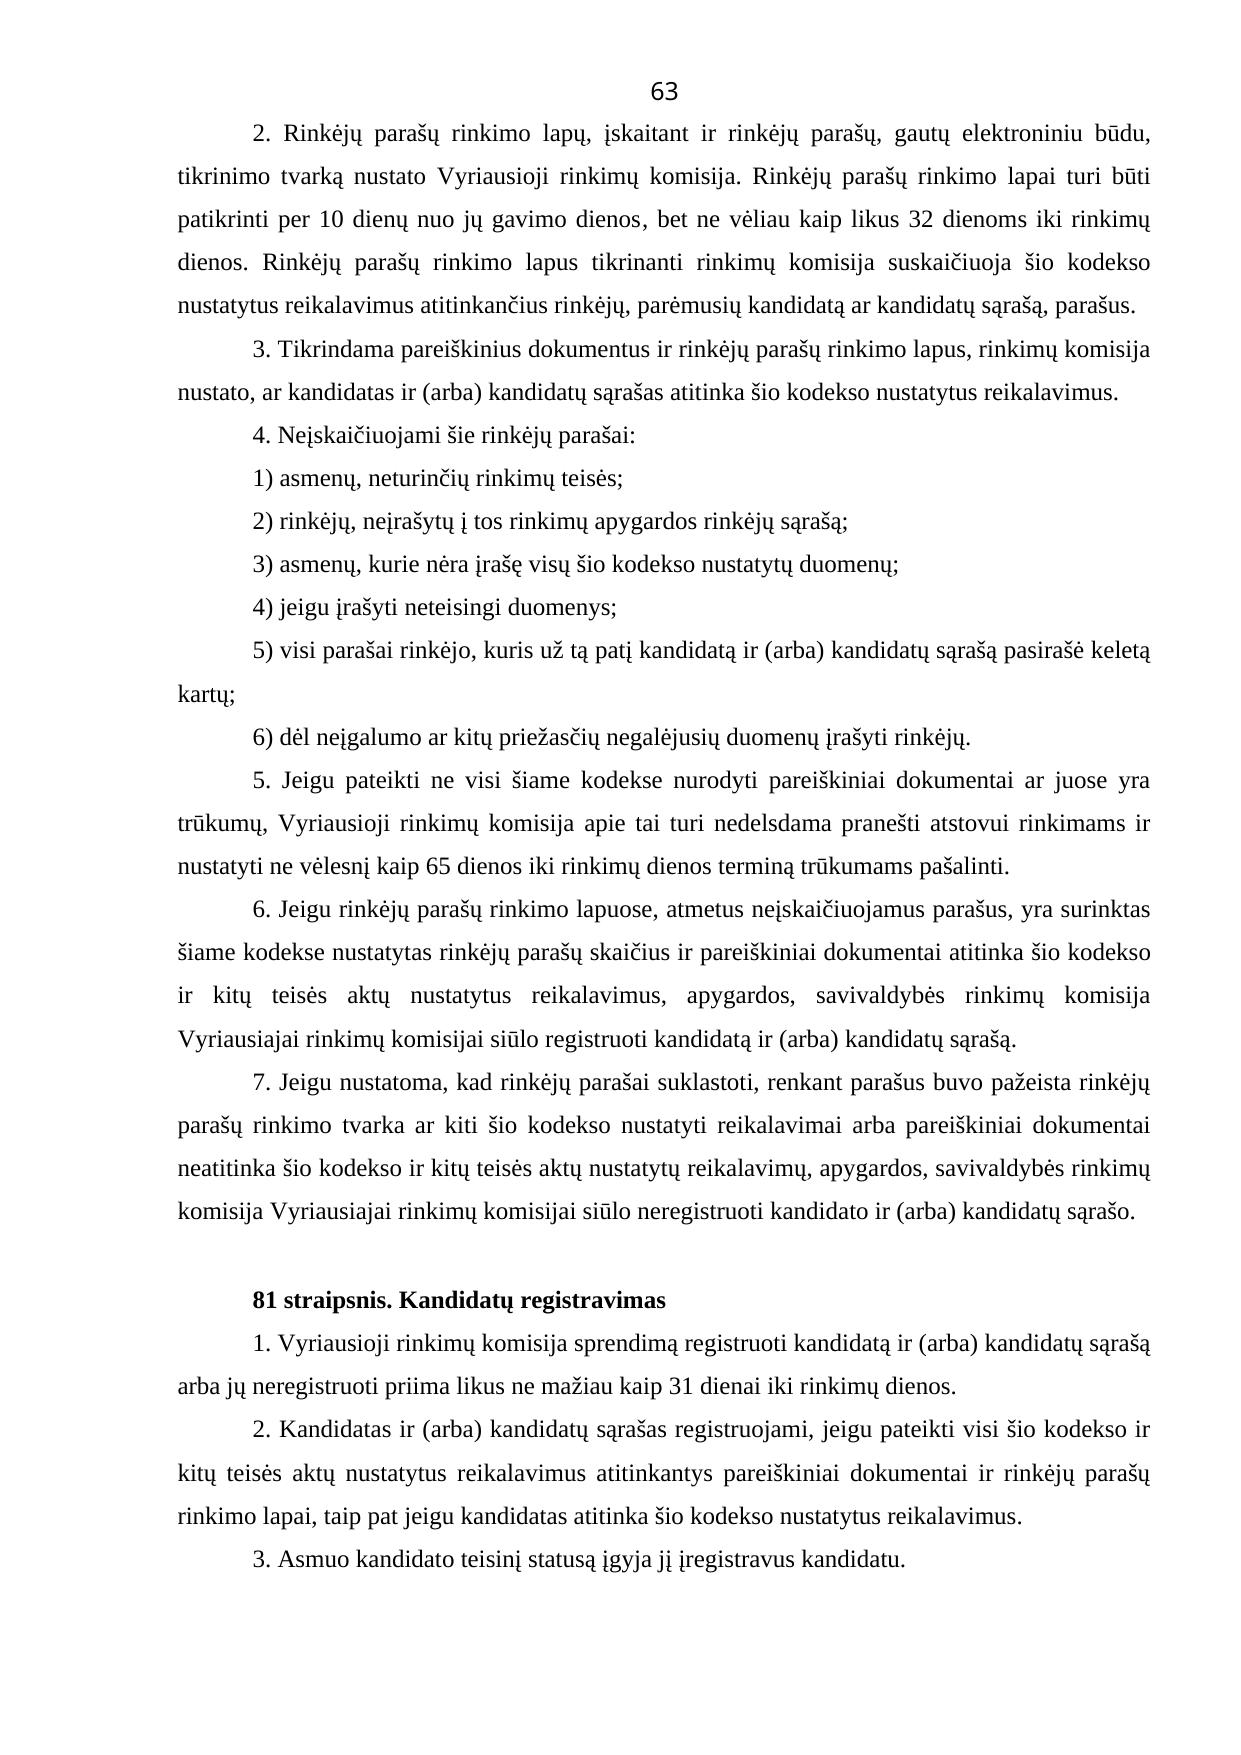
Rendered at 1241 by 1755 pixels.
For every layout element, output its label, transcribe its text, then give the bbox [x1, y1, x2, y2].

text 3. Asmuo kandidato teisinį statusą įgyja jį įregistravus kandidatu. [177, 1544, 1152, 1573]
text 1. Vyriausioji rinkimų komisija sprendimą registruoti kandidatą ir (arba) kandidatų sąrašą arba jų neregistruoti priima likus ne mažiau kaip 31 dienai iki rinkimų dienos. [177, 1328, 1152, 1400]
text 5) visi parašai rinkėjo, kuris už tą patį kandidatą ir (arba) kandidatų sąrašą pasirašė keletą kartų; [177, 636, 1152, 707]
text 3) asmenų, kurie nėra įrašę visų šio kodekso nustatytų duomenų; [177, 549, 1152, 578]
text 4) jeigu įrašyti neteisingi duomenys; [177, 592, 1152, 621]
text 4. Neįskaičiuojami šie rinkėjų parašai: [177, 420, 1152, 449]
text 2) rinkėjų, neįrašytų į tos rinkimų apygardos rinkėjų sąrašą; [177, 506, 1152, 535]
text 2. Kandidatas ir (arba) kandidatų sąrašas registruojami, jeigu pateikti visi šio kodekso ir kitų teisės aktų nustatytus reikalavimus atitinkantys pareiškiniai dokumentai ir rinkėjų parašų rinkimo lapai, taip pat jeigu kandidatas atitinka šio kodekso nustatytus reikalavimus. [177, 1414, 1152, 1529]
text 6) dėl neįgalumo ar kitų priežasčių negalėjusių duomenų įrašyti rinkėjų. [177, 722, 1152, 751]
text 5. Jeigu pateikti ne visi šiame kodekse nurodyti pareiškiniai dokumentai ar juose yra trūkumų, Vyriausioji rinkimų komisija apie tai turi nedelsdama pranešti atstovui rinkimams ir nustatyti ne vėlesnį kaip 65 dienos iki rinkimų dienos terminą trūkumams pašalinti. [177, 765, 1152, 880]
text 6. Jeigu rinkėjų parašų rinkimo lapuose, atmetus neįskaičiuojamus parašus, yra surinktas šiame kodekse nustatytas rinkėjų parašų skaičius ir pareiškiniai dokumentai atitinka šio kodekso ir kitų teisės aktų nustatytus reikalavimus, apygardos, savivaldybės rinkimų komisija Vyriausiajai rinkimų komisijai siūlo registruoti kandidatą ir (arba) kandidatų sąrašą. [177, 894, 1152, 1052]
text 2. Rinkėjų parašų rinkimo lapų, įskaitant ir rinkėjų parašų, gautų elektroniniu būdu, tikrinimo tvarką nustato Vyriausioji rinkimų komisija. Rinkėjų parašų rinkimo lapai turi būti patikrinti per 10 dienų nuo jų gavimo dienos, bet ne vėliau kaip likus 32 dienoms iki rinkimų dienos. Rinkėjų parašų rinkimo lapus tikrinanti rinkimų komisija suskaičiuoja šio kodekso nustatytus reikalavimus atitinkančius rinkėjų, parėmusių kandidatą ar kandidatų sąrašą, parašus. [177, 118, 1152, 319]
text 81 straipsnis. Kandidatų registravimas [177, 1285, 1152, 1314]
text 1) asmenų, neturinčių rinkimų teisės; [177, 463, 1152, 492]
text 3. Tikrindama pareiškinius dokumentus ir rinkėjų parašų rinkimo lapus, rinkimų komisija nustato, ar kandidatas ir (arba) kandidatų sąrašas atitinka šio kodekso nustatytus reikalavimus. [177, 334, 1152, 406]
text 7. Jeigu nustatoma, kad rinkėjų parašai suklastoti, renkant parašus buvo pažeista rinkėjų parašų rinkimo tvarka ar kiti šio kodekso nustatyti reikalavimai arba pareiškiniai dokumentai neatitinka šio kodekso ir kitų teisės aktų nustatytų reikalavimų, apygardos, savivaldybės rinkimų komisija Vyriausiajai rinkimų komisijai siūlo neregistruoti kandidato ir (arba) kandidatų sąrašo. [177, 1067, 1152, 1225]
